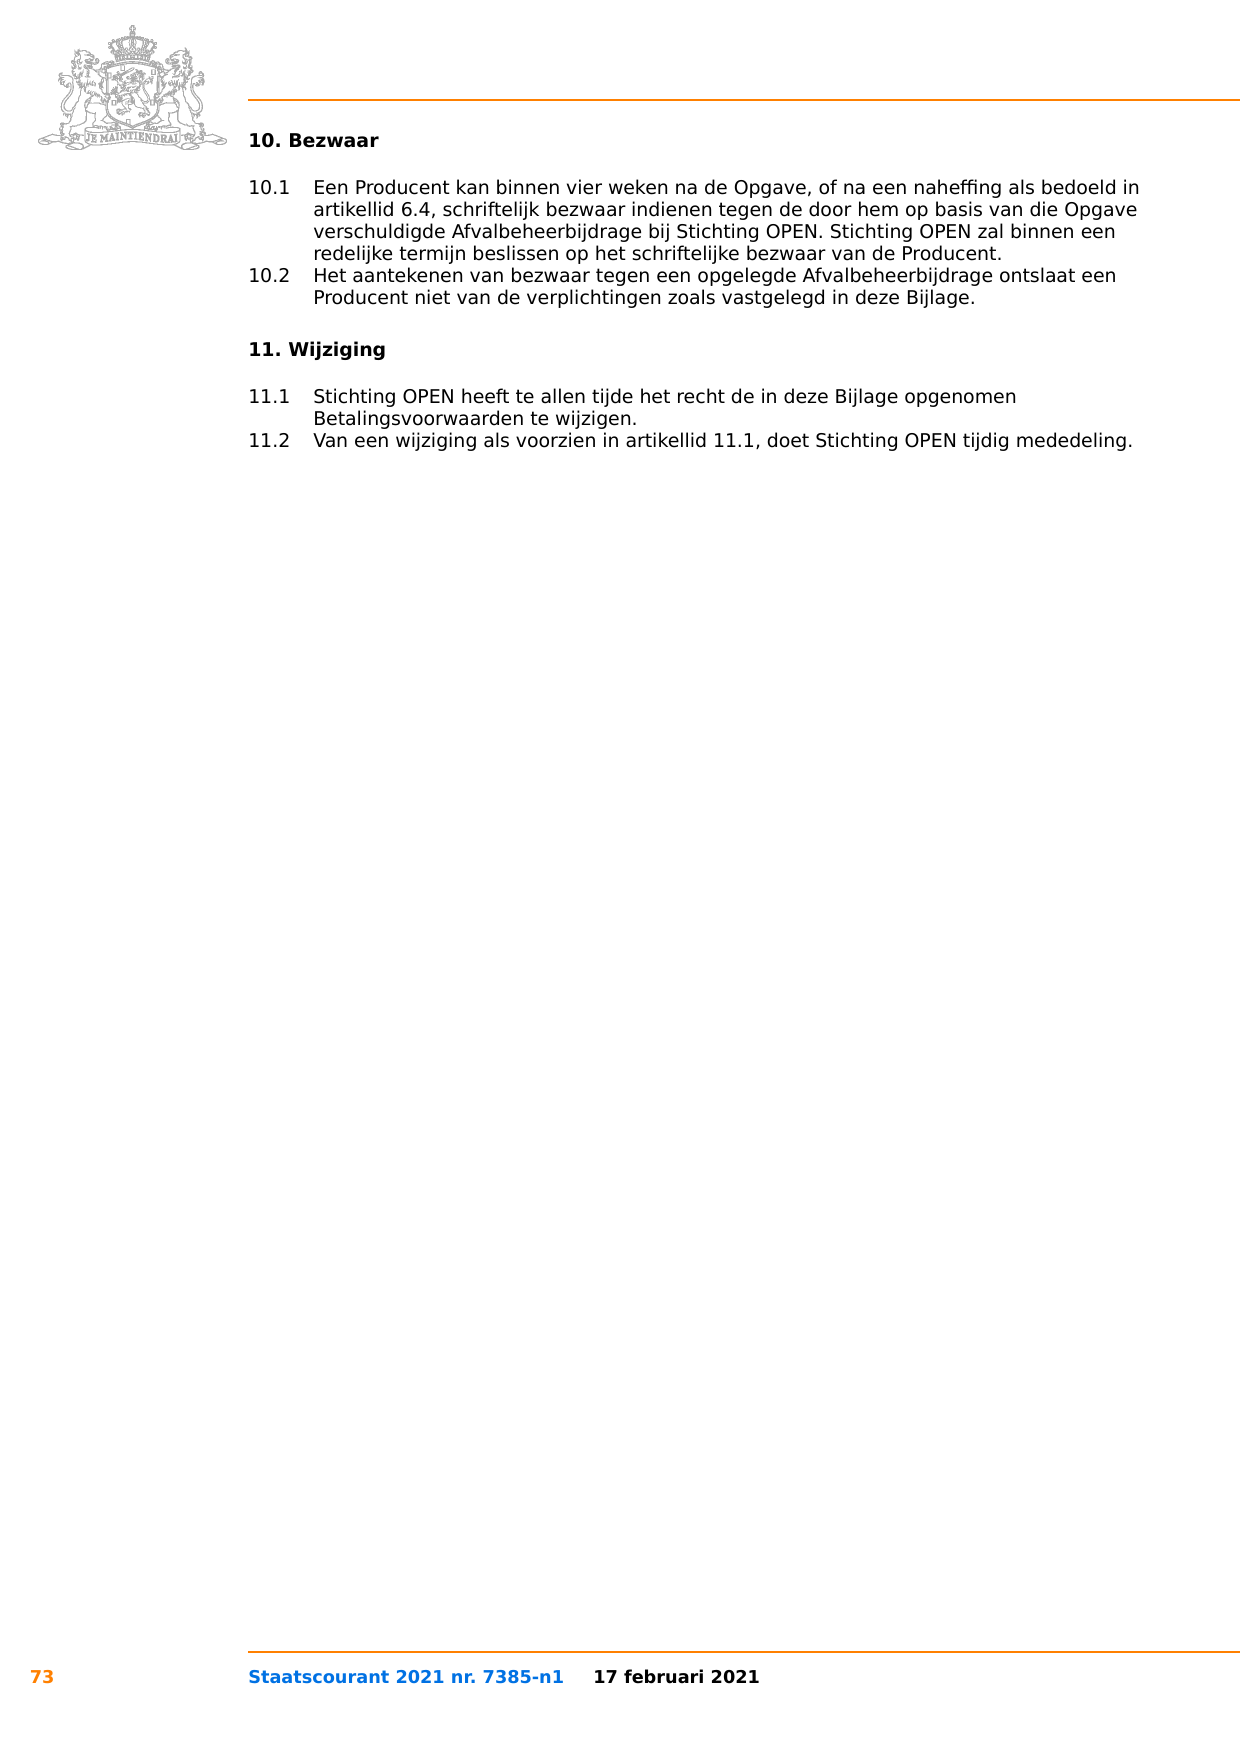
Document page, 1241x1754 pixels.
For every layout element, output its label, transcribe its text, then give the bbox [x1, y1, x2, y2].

text 10.2 Het aantekenen van bezwaar tegen een opgelegde Afvalbeheerbijdrage ontslaat een Producent niet van de verplichtingen zoals vastgelegd in deze Bijlage. [248, 265, 1163, 309]
picture [38, 25, 227, 150]
text 10.1 Een Producent kan binnen vier weken na de Opgave, of na een naheffing als bedoeld in artikellid 6.4, schriftelijk bezwaar indienen tegen de door hem op basis van die Opgave verschuldigde Afvalbeheerbijdrage bij Stichting OPEN. Stichting OPEN zal binnen een redelijke termijn beslissen op het schriftelijke bezwaar van de Producent. [248, 177, 1163, 265]
subtitle 10. Bezwaar [248, 130, 1163, 152]
subtitle 11. Wijziging [248, 339, 1163, 361]
text 11.2 Van een wijziging als voorzien in artikellid 11.1, doet Stichting OPEN tijdig mededeling. [248, 430, 1163, 452]
text 11.1 Stichting OPEN heeft te allen tijde het recht de in deze Bijlage opgenomen Betalingsvoorwaarden te wijzigen. [248, 386, 1163, 430]
